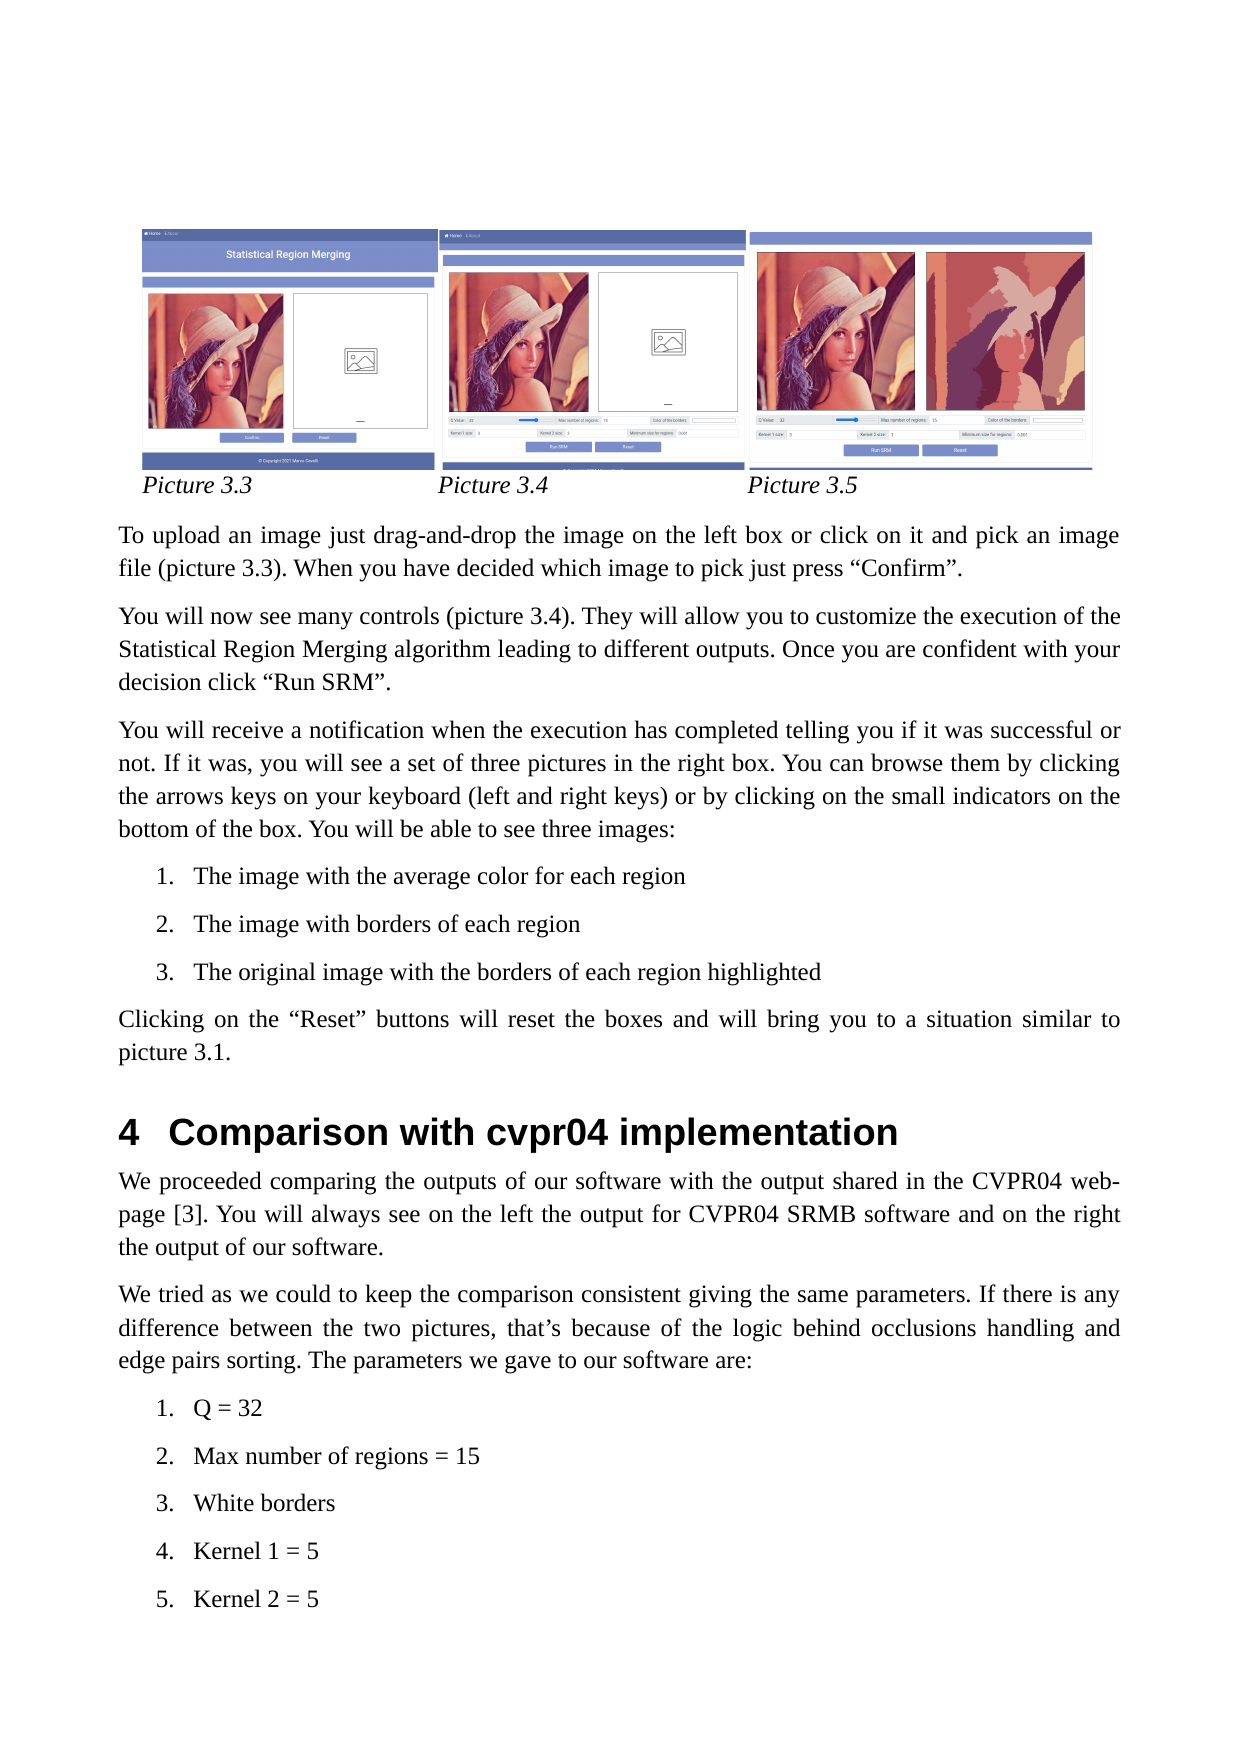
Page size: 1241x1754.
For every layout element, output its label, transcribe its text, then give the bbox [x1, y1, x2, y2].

text Picture 3.5 [747, 470, 1096, 498]
text We proceeded comparing the outputs of our software with the output shared in the CVPR04 web-page [3]. You will always see on the left the output for CVPR04 SRMB software and on the right the output of our software. [118, 1166, 1122, 1261]
list The image with the average color for each region [156, 861, 1122, 890]
text Clicking on the “Reset” buttons will reset the boxes and will bring you to a situation similar to picture 3.1. [118, 1004, 1122, 1066]
picture [142, 229, 438, 470]
picture [439, 229, 1098, 470]
text You will now see many controls (picture 3.4). They will allow you to customize the execution of the Statistical Region Merging algorithm leading to different outputs. Once you are confident with your decision click “Run SRM”. [118, 601, 1122, 696]
list Kernel 2 = 5 [156, 1584, 1122, 1612]
text You will receive a notification when the execution has completed telling you if it was successful or not. If it was, you will see a set of three pictures in the right box. You can browse them by clicking the arrows keys on your keyboard (left and right keys) or by clicking on the small indicators on the bottom of the box. You will be able to see three images: [118, 715, 1122, 842]
list The image with borders of each region [156, 909, 1122, 938]
text We tried as we could to keep the comparison consistent giving the same parameters. If there is any difference between the two pictures, that’s because of the logic behind occlusions handling and edge pairs sorting. The parameters we gave to our software are: [118, 1279, 1122, 1374]
text To upload an image just drag-and-drop the image on the left box or click on it and pick an image file (picture 3.3). When you have decided which image to pick just press “Confirm”. [118, 487, 1122, 582]
list White borders [156, 1488, 1122, 1517]
list Kernel 1 = 5 [156, 1536, 1122, 1565]
text Picture 3.3 [142, 470, 438, 498]
list Max number of regions = 15 [156, 1441, 1122, 1469]
subtitle Comparison with cvpr04 implementation [118, 1110, 1122, 1153]
text Picture 3.4 [438, 230, 747, 498]
list Q = 32 [156, 1393, 1122, 1422]
list The original image with the borders of each region highlighted [156, 957, 1122, 985]
